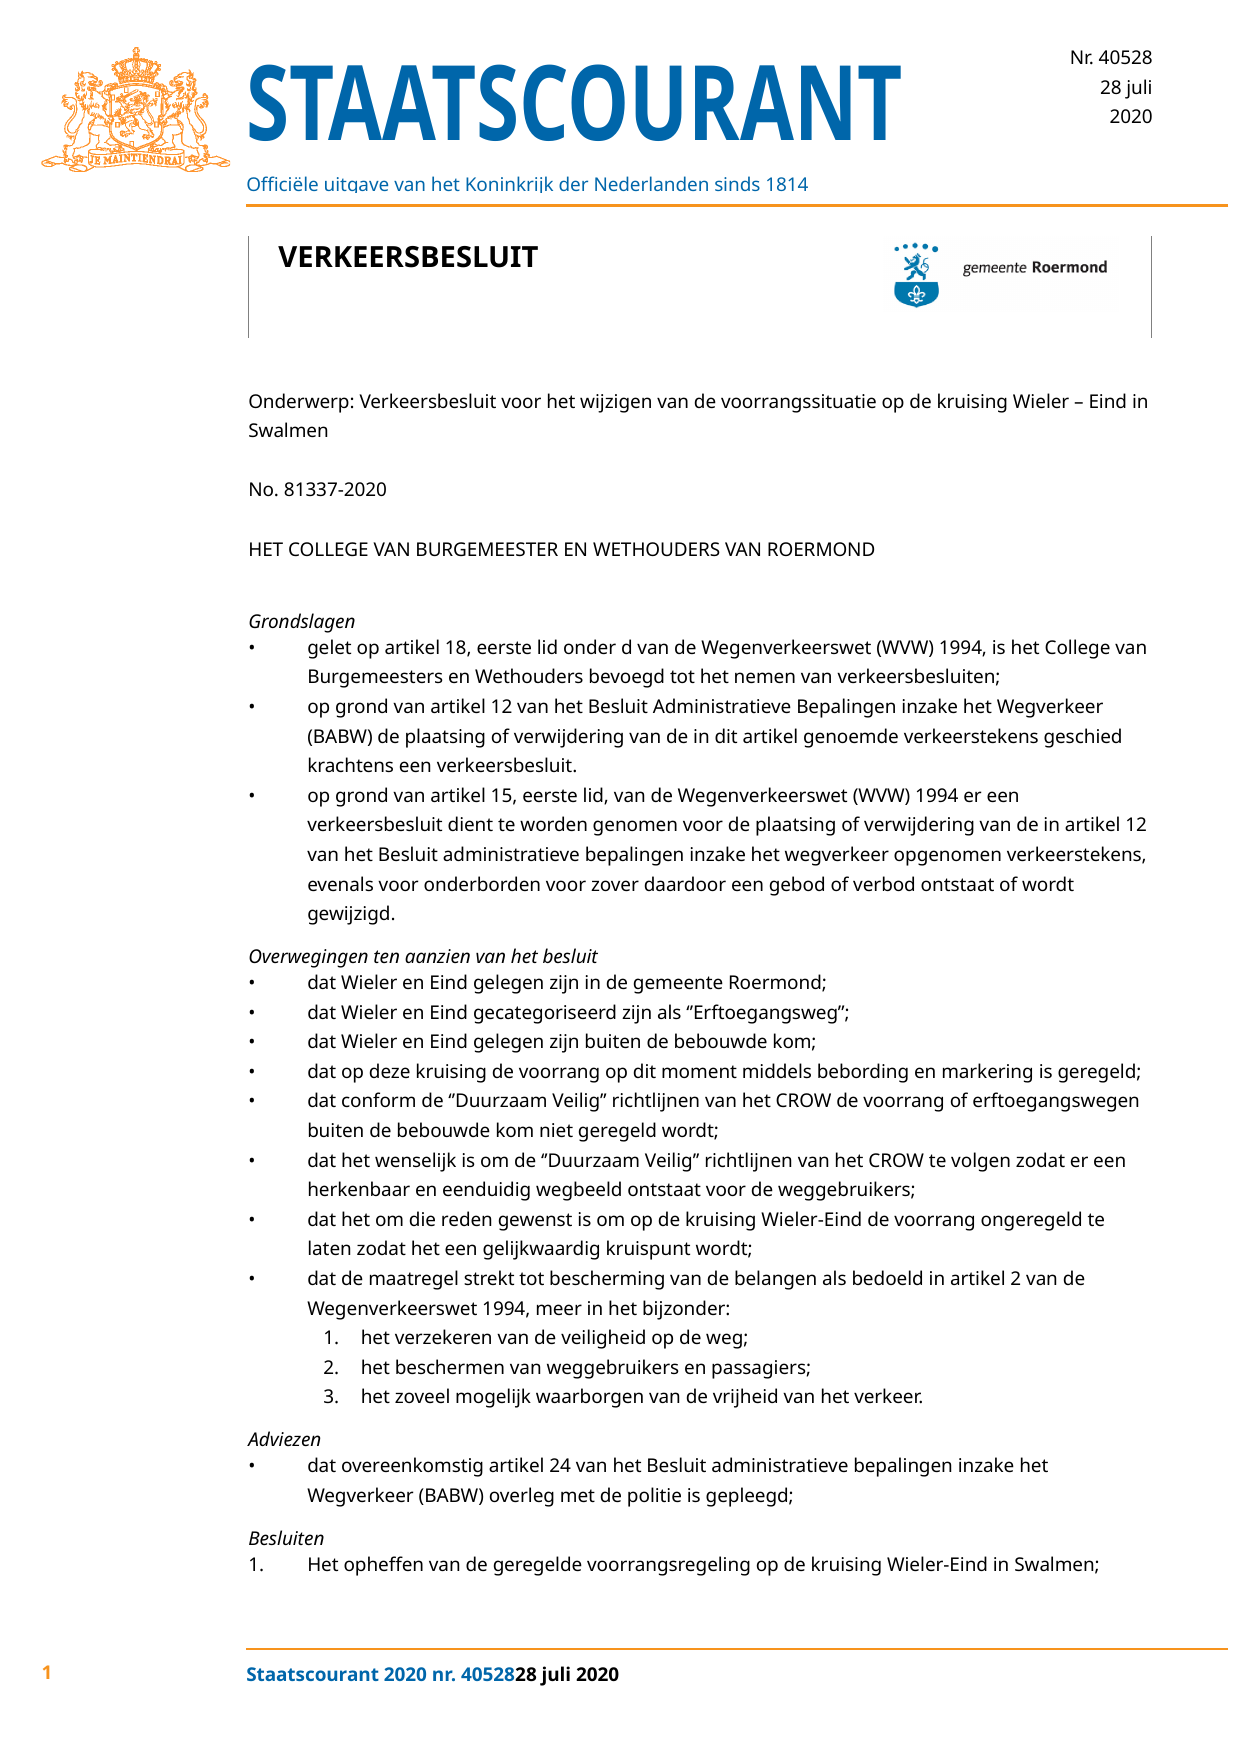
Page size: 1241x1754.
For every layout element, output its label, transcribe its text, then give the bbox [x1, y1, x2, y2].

table_header VERKEERSBESLUIT [249, 236, 850, 338]
picture [882, 236, 1119, 312]
text Overwegingen ten aanzien van het besluit [248, 943, 1152, 969]
text No. 81337-2020 [248, 477, 1152, 502]
picture [41, 47, 231, 172]
list het zoveel mogelijk waarborgen van de vrijheid van het verkeer. [323, 1383, 1152, 1409]
list het verzekeren van de veiligheid op de weg; [323, 1324, 1152, 1350]
list op grond van artikel 12 van het Besluit Administratieve Bepalingen inzake het Wegverkeer (BABW) de plaatsing of verwijdering van de in dit artikel genoemde verkeerstekens geschied krachtens een verkeersbesluit. [248, 693, 1152, 778]
list dat Wieler en Eind gelegen zijn in de gemeente Roermond; [248, 969, 1152, 995]
list dat het om die reden gewenst is om op de kruising Wieler-Eind de voorrang ongeregeld te laten zodat het een gelijkwaardig kruispunt wordt; [248, 1206, 1152, 1261]
list dat de maatregel strekt tot bescherming van de belangen als bedoeld in artikel 2 van de Wegenverkeerswet 1994, meer in het bijzonder: [248, 1265, 1152, 1320]
list dat op deze kruising de voorrang op dit moment middels bebording en markering is geregeld; [248, 1058, 1152, 1084]
list dat conform de ‘’Duurzaam Veilig’’ richtlijnen van het CROW de voorrang of erftoegangswegen buiten de bebouwde kom niet geregeld wordt; [248, 1088, 1152, 1143]
list Het opheffen van de geregelde voorrangsregeling op de kruising Wieler-Eind in Swalmen; [248, 1551, 1152, 1576]
list op grond van artikel 15, eerste lid, van de Wegenverkeerswet (WVW) 1994 er een verkeersbesluit dient te worden genomen voor de plaatsing of verwijdering van de in artikel 12 van het Besluit administratieve bepalingen inzake het wegverkeer opgenomen verkeerstekens, evenals voor onderborden voor zover daardoor een gebod of verbod ontstaat of wordt gewijzigd. [248, 782, 1152, 926]
table_header [850, 236, 1151, 338]
list dat overeenkomstig artikel 24 van het Besluit administratieve bepalingen inzake het Wegverkeer (BABW) overleg met de politie is gepleegd; [248, 1452, 1152, 1508]
text Onderwerp: Verkeersbesluit voor het wijzigen van de voorrangssituatie op de kruising Wieler – Eind in Swalmen [248, 388, 1152, 443]
list dat Wieler en Eind gelegen zijn buiten de bebouwde kom; [248, 1028, 1152, 1054]
text Grondslagen [248, 608, 1152, 634]
text Adviezen [248, 1427, 1152, 1452]
list het beschermen van weggebruikers en passagiers; [323, 1354, 1152, 1379]
list dat het wenselijk is om de ‘’Duurzaam Veilig’’ richtlijnen van het CROW te volgen zodat er een herkenbaar en eenduidig wegbeeld ontstaat voor de weggebruikers; [248, 1147, 1152, 1202]
text Besluiten [248, 1525, 1152, 1551]
list gelet op artikel 18, eerste lid onder d van de Wegenverkeerswet (WVW) 1994, is het College van Burgemeesters en Wethouders bevoegd tot het nemen van verkeersbesluiten; [248, 634, 1152, 689]
list dat Wieler en Eind gecategoriseerd zijn als ‘’Erftoegangsweg’’; [248, 999, 1152, 1024]
text HET COLLEGE VAN BURGEMEESTER EN WETHOUDERS VAN ROERMOND [248, 536, 1152, 561]
